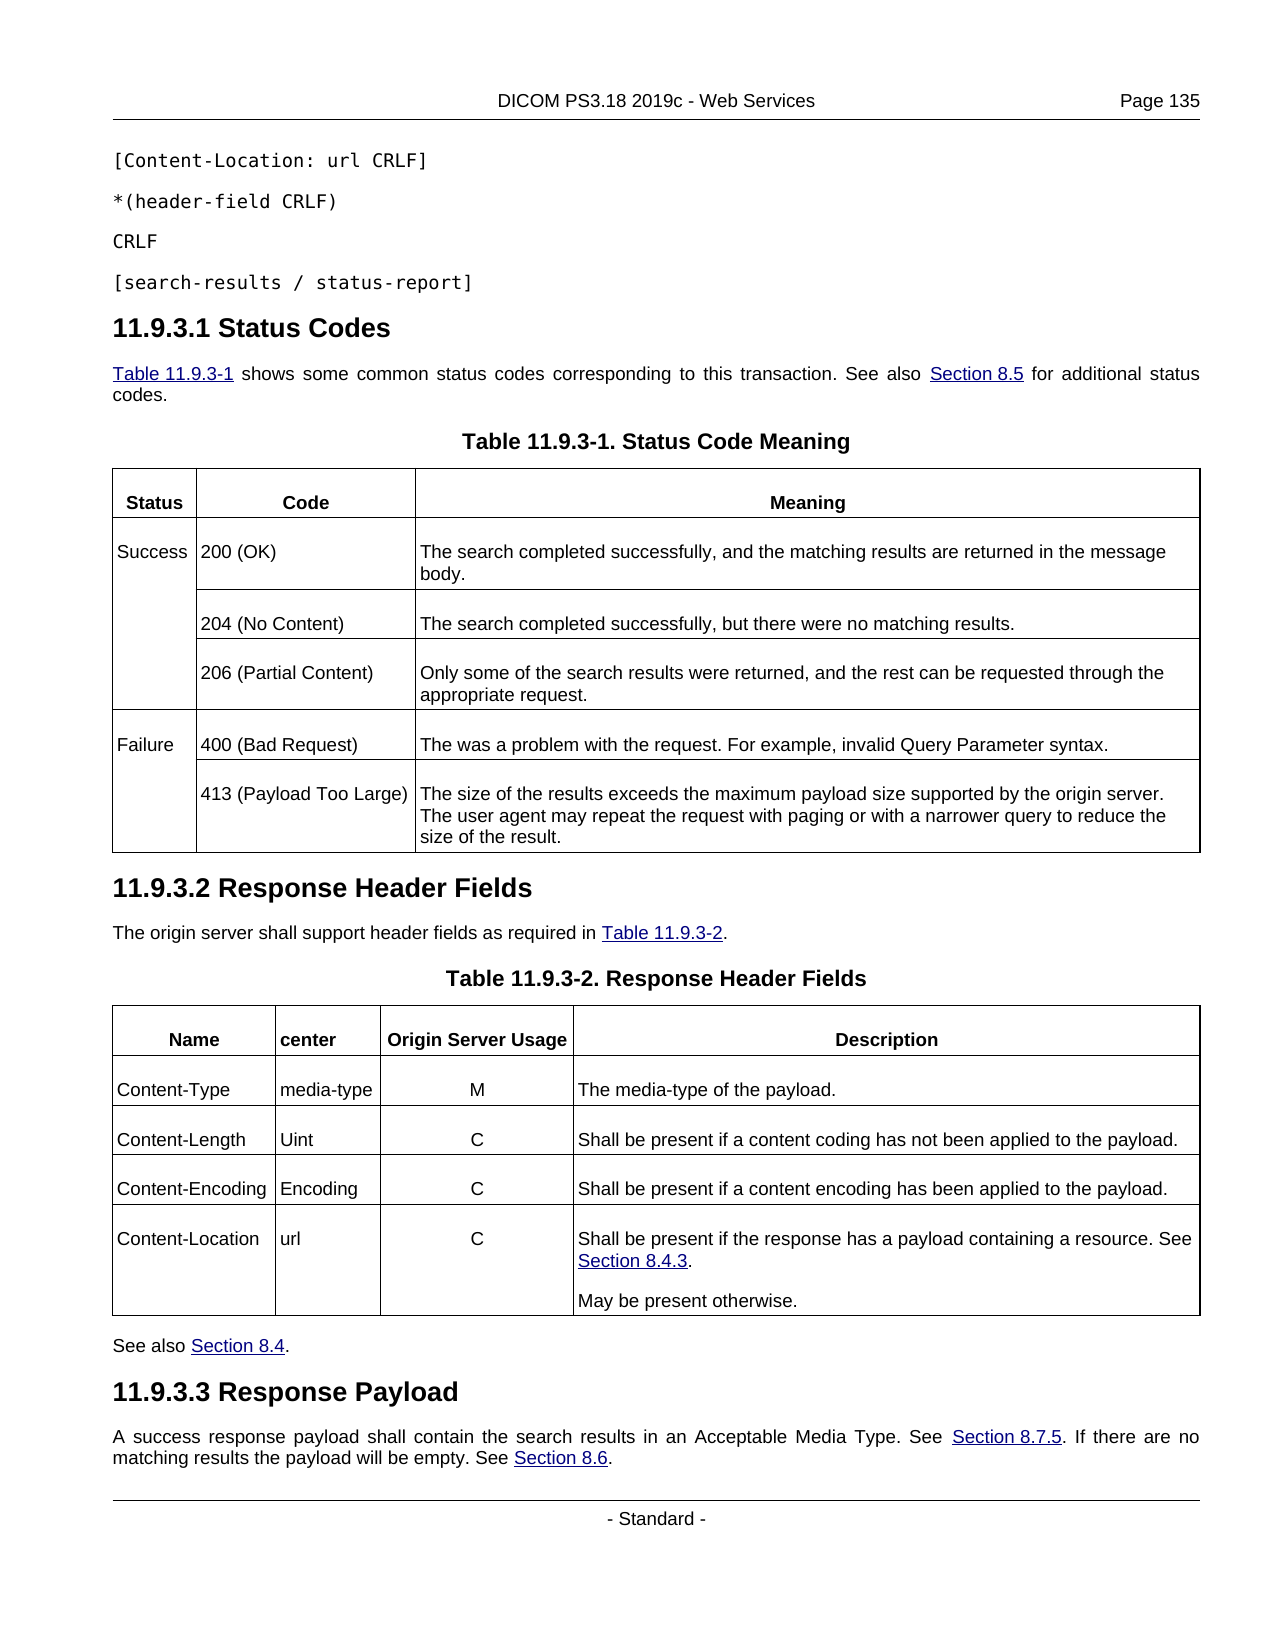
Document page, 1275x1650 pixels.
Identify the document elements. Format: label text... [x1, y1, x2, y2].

table_cell C [381, 1155, 573, 1204]
table_cell Shall be present if the response has a payload containing a resource. See Section 8.4.3. May be present otherwise. [574, 1205, 1199, 1315]
table_cell Content-Location [113, 1205, 275, 1315]
table_cell media-type [276, 1056, 380, 1104]
text Table 11.9.3-2. Response Header Fields [112, 966, 1200, 992]
table_header Description [574, 1006, 1199, 1055]
table_cell 413 (Payload Too Large) [197, 760, 415, 852]
text [search-results / status-report] [112, 272, 1200, 294]
text A success response payload shall contain the search results in an Acceptable Media Type. See Section 8.7.5. If there are no matching results the payload will be empty. See Section 8.6. [112, 1426, 1200, 1469]
text Table 11.9.3-1 shows some common status codes corresponding to this transaction. See also Section 8.5 for additional status codes. [112, 362, 1200, 406]
text See also Section 8.4. [112, 1335, 1200, 1357]
table_cell Shall be present if a content encoding has been applied to the payload. [574, 1155, 1199, 1204]
table_cell Content-Type [113, 1056, 275, 1104]
table_cell C [381, 1205, 573, 1315]
table_cell Shall be present if a content coding has not been applied to the payload. [574, 1106, 1199, 1154]
table_header Origin Server Usage [381, 1006, 573, 1055]
table_header Meaning [416, 469, 1199, 517]
text *(header-field CRLF) [112, 191, 1200, 212]
table_cell The search completed successfully, and the matching results are returned in the message body. [416, 518, 1199, 588]
table_cell M [381, 1056, 573, 1104]
table_cell Failure [113, 710, 196, 852]
table_cell Content-Length [113, 1106, 275, 1154]
text 11.9.3.1 Status Codes [112, 312, 1200, 344]
table_cell Uint [276, 1106, 380, 1154]
table_cell The media-type of the payload. [574, 1056, 1199, 1104]
table_cell The size of the results exceeds the maximum payload size supported by the origin server. The user agent may repeat the request with paging or with a narrower query to reduce the size of the result. [416, 760, 1199, 852]
text 11.9.3.3 Response Payload [112, 1376, 1200, 1407]
table_cell 400 (Bad Request) [197, 710, 415, 759]
table_cell C [381, 1106, 573, 1154]
table_cell Success [113, 518, 196, 709]
table_cell url [276, 1205, 380, 1315]
table_cell The was a problem with the request. For example, invalid Query Parameter syntax. [416, 710, 1199, 759]
table_cell Content-Encoding [113, 1155, 275, 1204]
table_cell The search completed successfully, but there were no matching results. [416, 590, 1199, 638]
text CRLF [112, 231, 1200, 253]
table_header Code [197, 469, 415, 517]
text 11.9.3.2 Response Header Fields [112, 872, 1200, 903]
table_header center [276, 1006, 380, 1055]
table_cell 200 (OK) [197, 518, 415, 588]
table_cell Encoding [276, 1155, 380, 1204]
text [Content-Location: url CRLF] [112, 150, 1200, 172]
table_header Name [113, 1006, 275, 1055]
text Table 11.9.3-1. Status Code Meaning [112, 428, 1200, 454]
table_cell 206 (Partial Content) [197, 639, 415, 709]
table_cell Only some of the search results were returned, and the rest can be requested through the appropriate request. [416, 639, 1199, 709]
table_header Status [113, 469, 196, 517]
table_cell 204 (No Content) [197, 590, 415, 638]
text The origin server shall support header fields as required in Table 11.9.3-2. [112, 922, 1200, 943]
